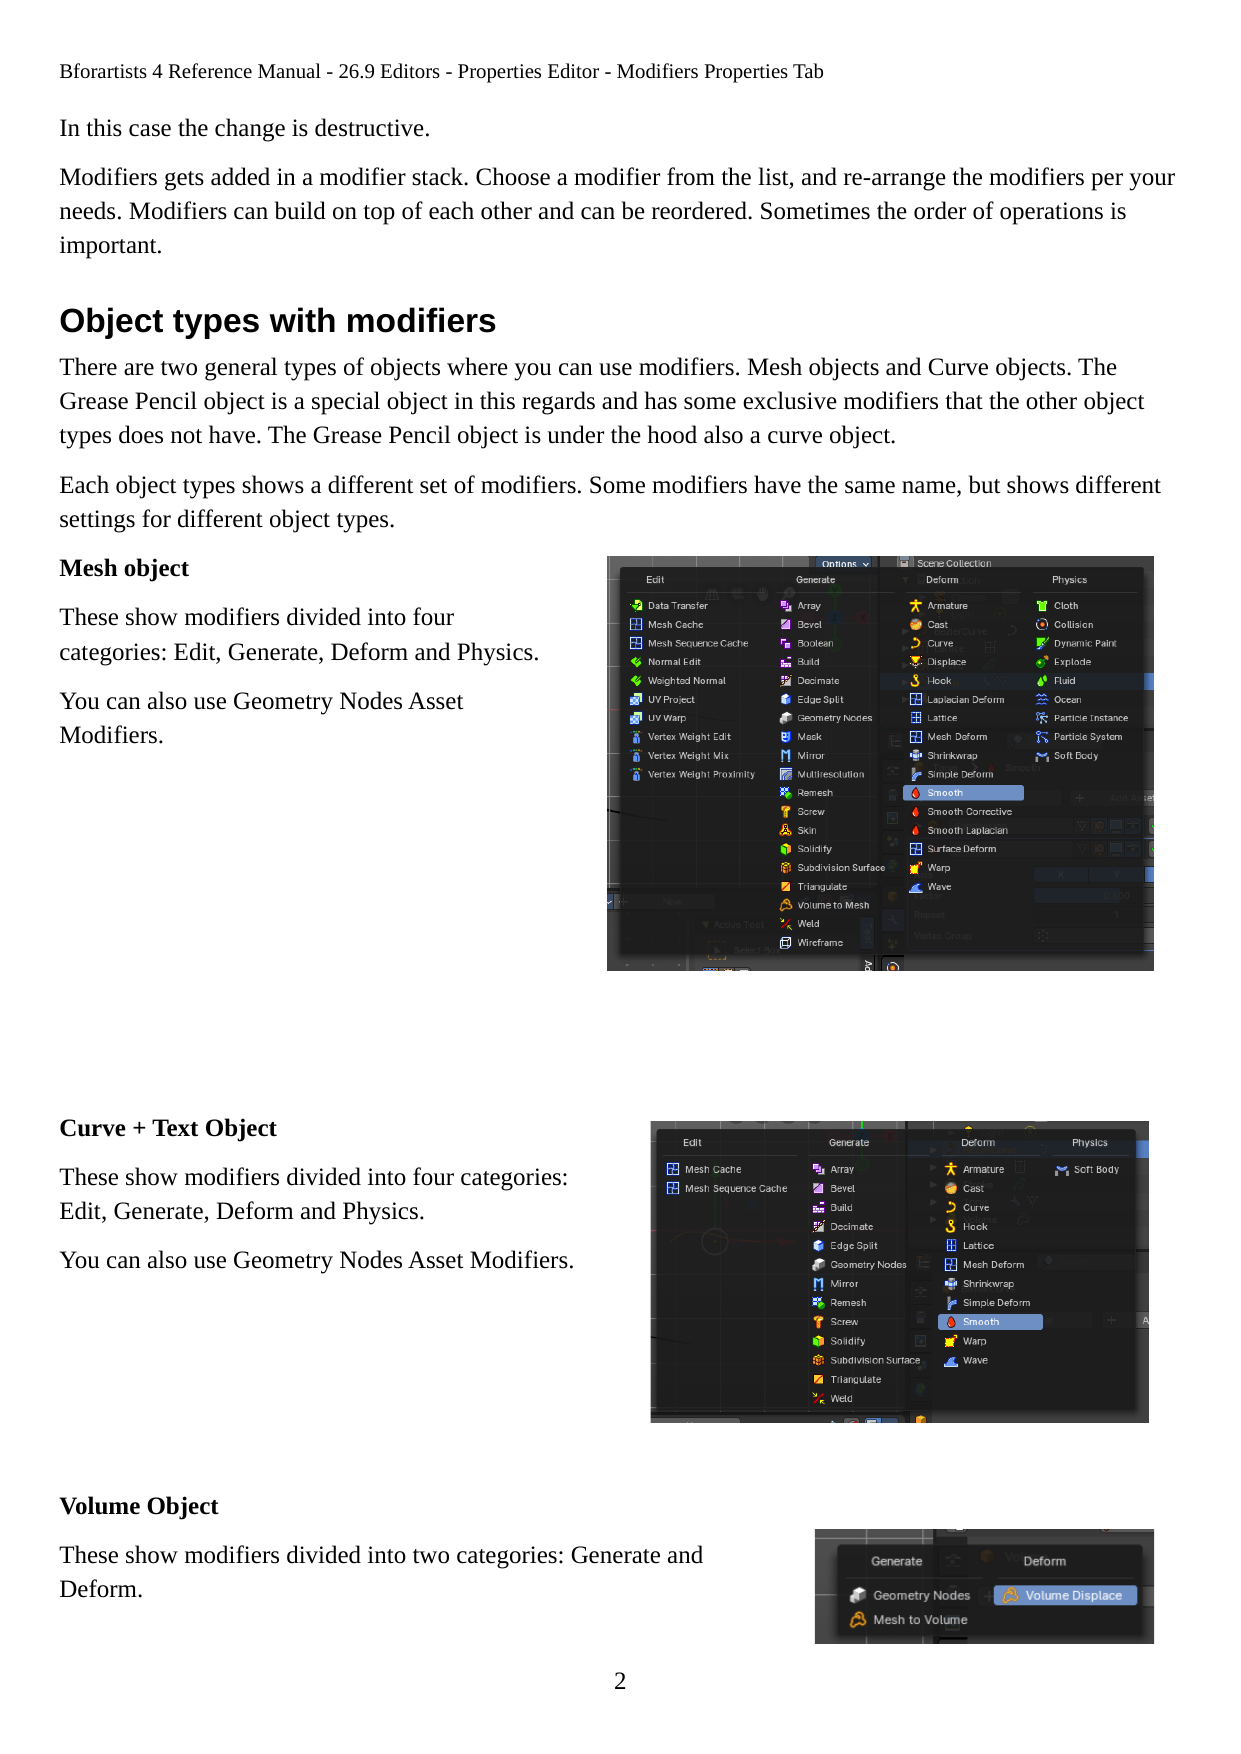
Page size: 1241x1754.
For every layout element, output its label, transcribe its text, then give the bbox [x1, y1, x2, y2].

text [1155, 1540, 1181, 1603]
text [1149, 1162, 1181, 1225]
picture [814, 1529, 1155, 1644]
text Mesh object [59, 553, 1181, 582]
text Volume Object [59, 1491, 1181, 1519]
text These show modifiers divided into two categories: Generate and Deform. [59, 1540, 814, 1603]
picture [607, 556, 1154, 971]
text [1154, 602, 1181, 666]
text You can also use Geometry Nodes Asset Modifiers. [59, 686, 607, 749]
text There are two general types of objects where you can use modifiers. Mesh objects and Curve objects. The Grease Pencil object is a special object in this regards and has some exclusive modifiers that the other object types does not have. The Grease Pencil object is under the hood also a curve object. [59, 352, 1181, 449]
text These show modifiers divided into four categories: Edit, Generate, Deform and Physics. [59, 1162, 650, 1225]
text These show modifiers divided into four categories: Edit, Generate, Deform and Physics. [59, 602, 607, 666]
text You can also use Geometry Nodes Asset Modifiers. [59, 1245, 650, 1274]
text [1154, 686, 1181, 749]
picture [650, 1121, 1149, 1423]
text Modifiers gets added in a modifier stack. Choose a modifier from the list, and re-arrange the modifiers per your needs. Modifiers can build on top of each other and can be reordered. Sometimes the order of operations is important. [59, 162, 1181, 259]
text In this case the change is destructive. [59, 113, 1181, 141]
text Each object types shows a different set of modifiers. Some modifiers have the same name, but shows different settings for different object types. [59, 470, 1181, 533]
text Curve + Text Object [59, 1113, 1181, 1142]
subtitle Object types with modifiers [59, 301, 1181, 339]
